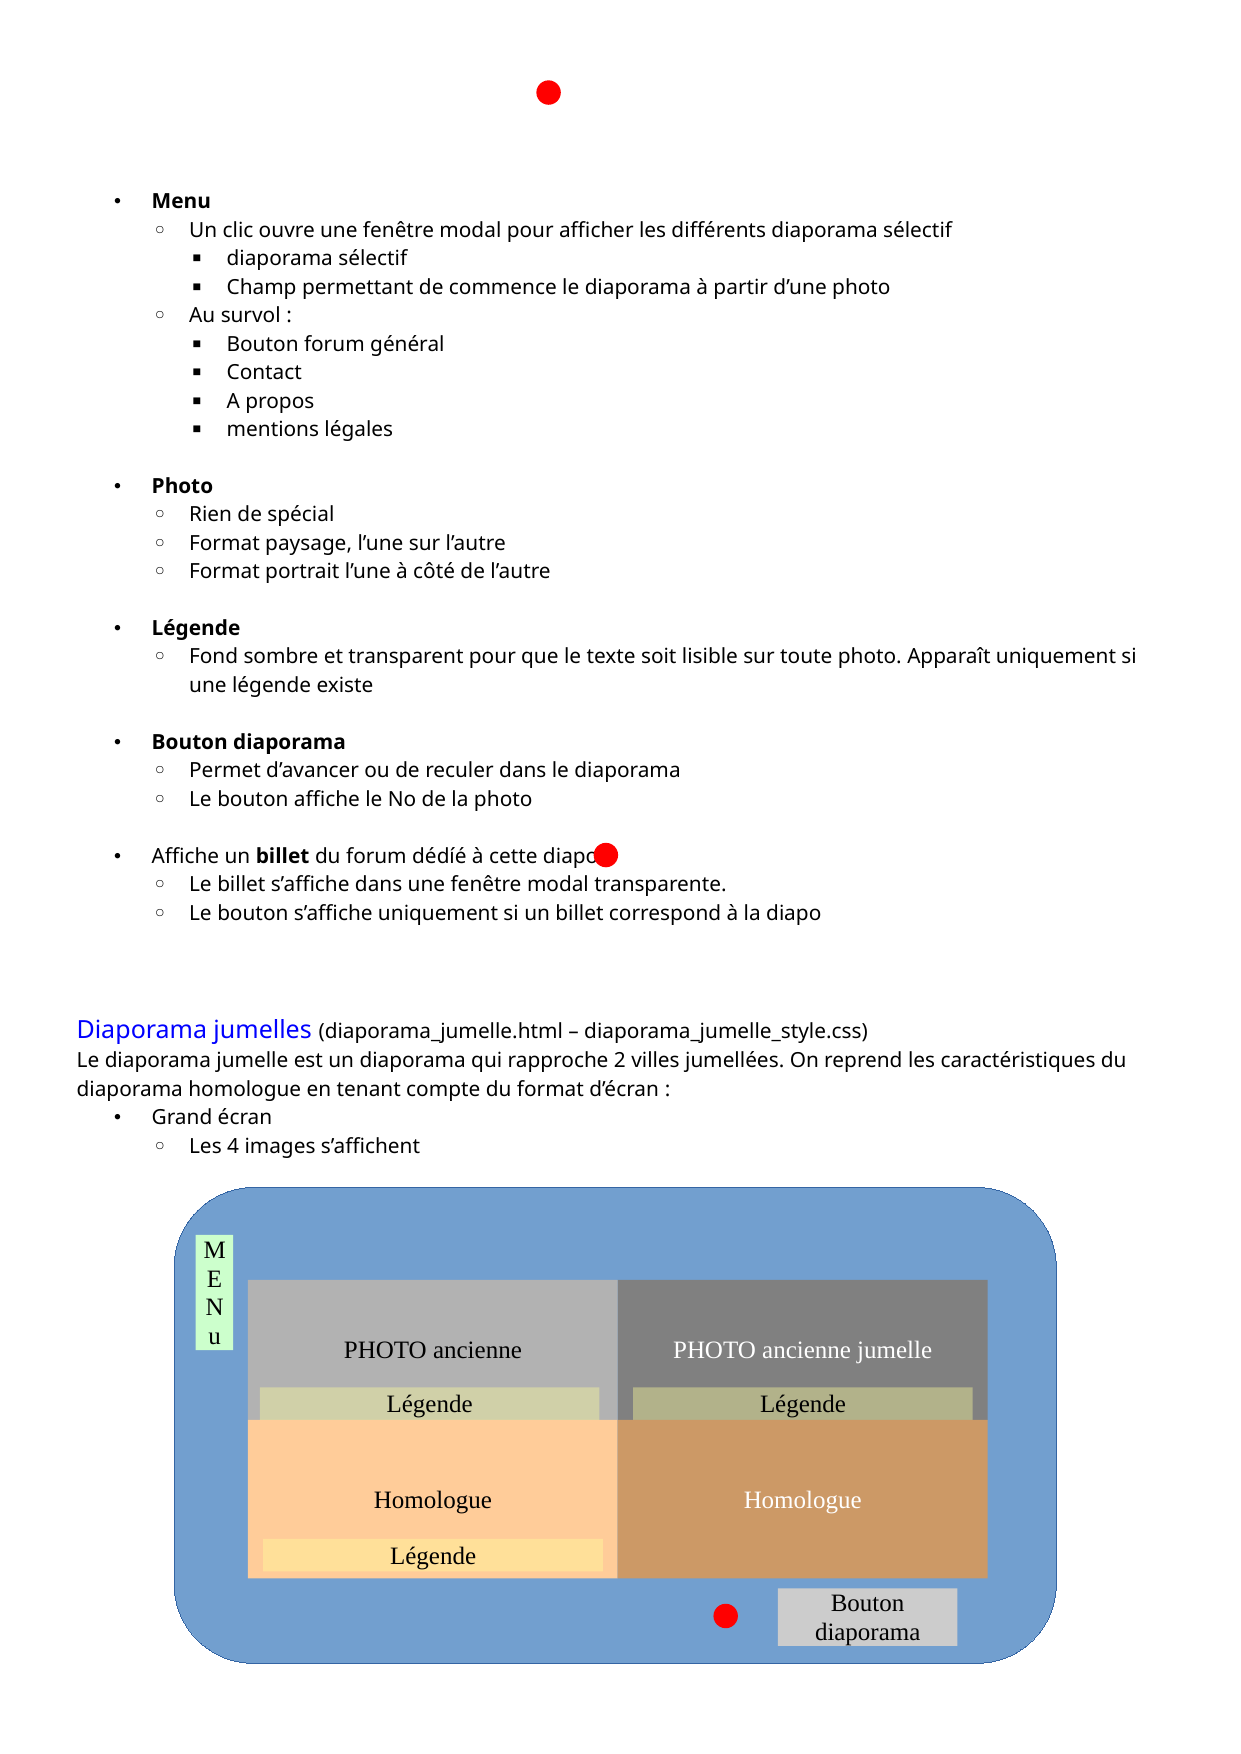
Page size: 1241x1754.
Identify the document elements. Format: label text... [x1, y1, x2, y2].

list Permet d’avancer ou de reculer dans le diaporama [151, 755, 1146, 784]
list diaporama sélectif [189, 243, 1146, 272]
list Au survol : [151, 300, 1146, 329]
text Le diaporama jumelle est un diaporama qui rapproche 2 villes jumellées. On reprend les caractéristiques du diaporama homologue en tenant compte du format d’écran : [76, 1045, 1146, 1102]
list Grand écran [114, 1102, 1146, 1131]
list Bouton forum général [189, 329, 1146, 357]
list Les 4 images s’affichent [151, 1131, 1146, 1159]
list Le bouton affiche le No de la photo [151, 784, 1146, 812]
text Diaporama jumelles (diaporama_jumelle.html – diaporama_jumelle_style.css) [76, 1011, 1146, 1045]
list Bouton diaporama [114, 727, 1146, 755]
list Légende [114, 613, 1146, 642]
list Le bouton s’affiche uniquement si un billet correspond à la diapo [151, 898, 1146, 926]
list Menu [114, 187, 1146, 215]
list Le billet s’affiche dans une fenêtre modal transparente. [151, 869, 1146, 898]
list Fond sombre et transparent pour que le texte soit lisible sur toute photo. Apparaît uniquement si une légende existe [151, 642, 1146, 698]
list A propos [189, 386, 1146, 414]
list Format paysage, l’une sur l’autre [151, 528, 1146, 556]
list Affiche un billet du forum dédíé à cette diapo [114, 841, 1146, 869]
list mentions légales [189, 414, 1146, 443]
list Photo [114, 471, 1146, 499]
list Rien de spécial [151, 499, 1146, 528]
list Champ permettant de commence le diaporama à partir d’une photo [189, 272, 1146, 300]
list Un clic ouvre une fenêtre modal pour afficher les différents diaporama sélectif [151, 215, 1146, 243]
list Format portrait l’une à côté de l’autre [151, 556, 1146, 585]
list Contact [189, 357, 1146, 386]
